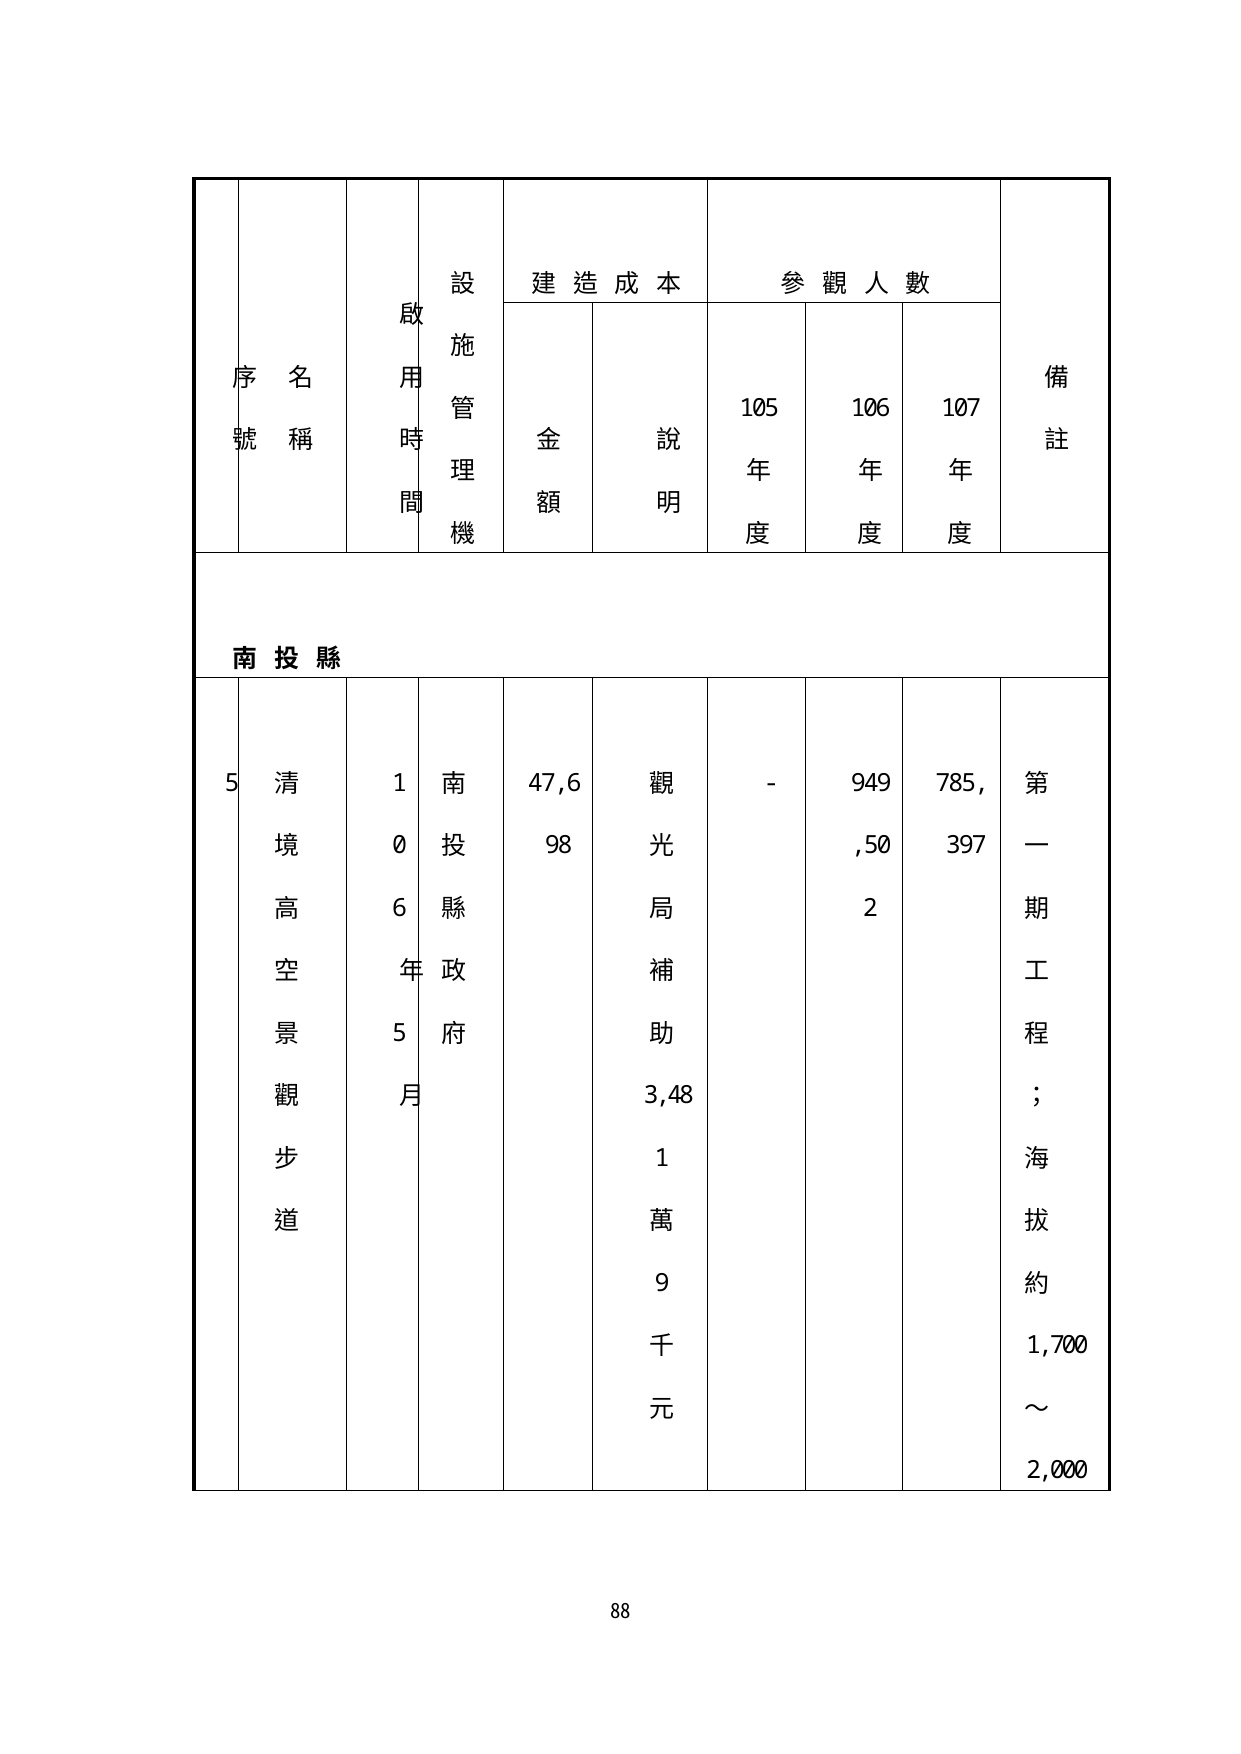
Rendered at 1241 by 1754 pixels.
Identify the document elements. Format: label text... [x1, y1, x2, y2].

table_cell 說明 [593, 303, 707, 552]
table_cell 觀光局補助3,481萬9千元 [593, 678, 707, 1490]
table_cell 47,698 [504, 678, 592, 1490]
table_cell - [708, 678, 805, 1490]
table_cell 5 [196, 678, 238, 1490]
table_cell 金額 [504, 303, 592, 552]
table_header 備註 [1001, 180, 1108, 552]
table_cell 105年度 [708, 303, 805, 552]
table_cell 南投縣 [196, 553, 1108, 677]
table_header 啟用時間 [347, 180, 418, 552]
table_cell 南投縣政府 [419, 678, 503, 1490]
table_cell 107年度 [903, 303, 1000, 552]
table_cell 106年5月 [347, 678, 418, 1490]
table_cell 清境高空景觀步道 [239, 678, 346, 1490]
table_cell 106年度 [806, 303, 902, 552]
table_header 設施管理機關 [419, 180, 503, 552]
table_cell 785,397 [903, 678, 1000, 1490]
table_header 參觀人數 [708, 180, 1000, 302]
table_cell 第一期工程；海拔約1,700～2,000 [1001, 678, 1108, 1490]
table_header 名稱 [239, 180, 346, 552]
table_cell 949,502 [806, 678, 902, 1490]
table_header 建造成本 [504, 180, 707, 302]
table_header 序號 [196, 180, 238, 552]
